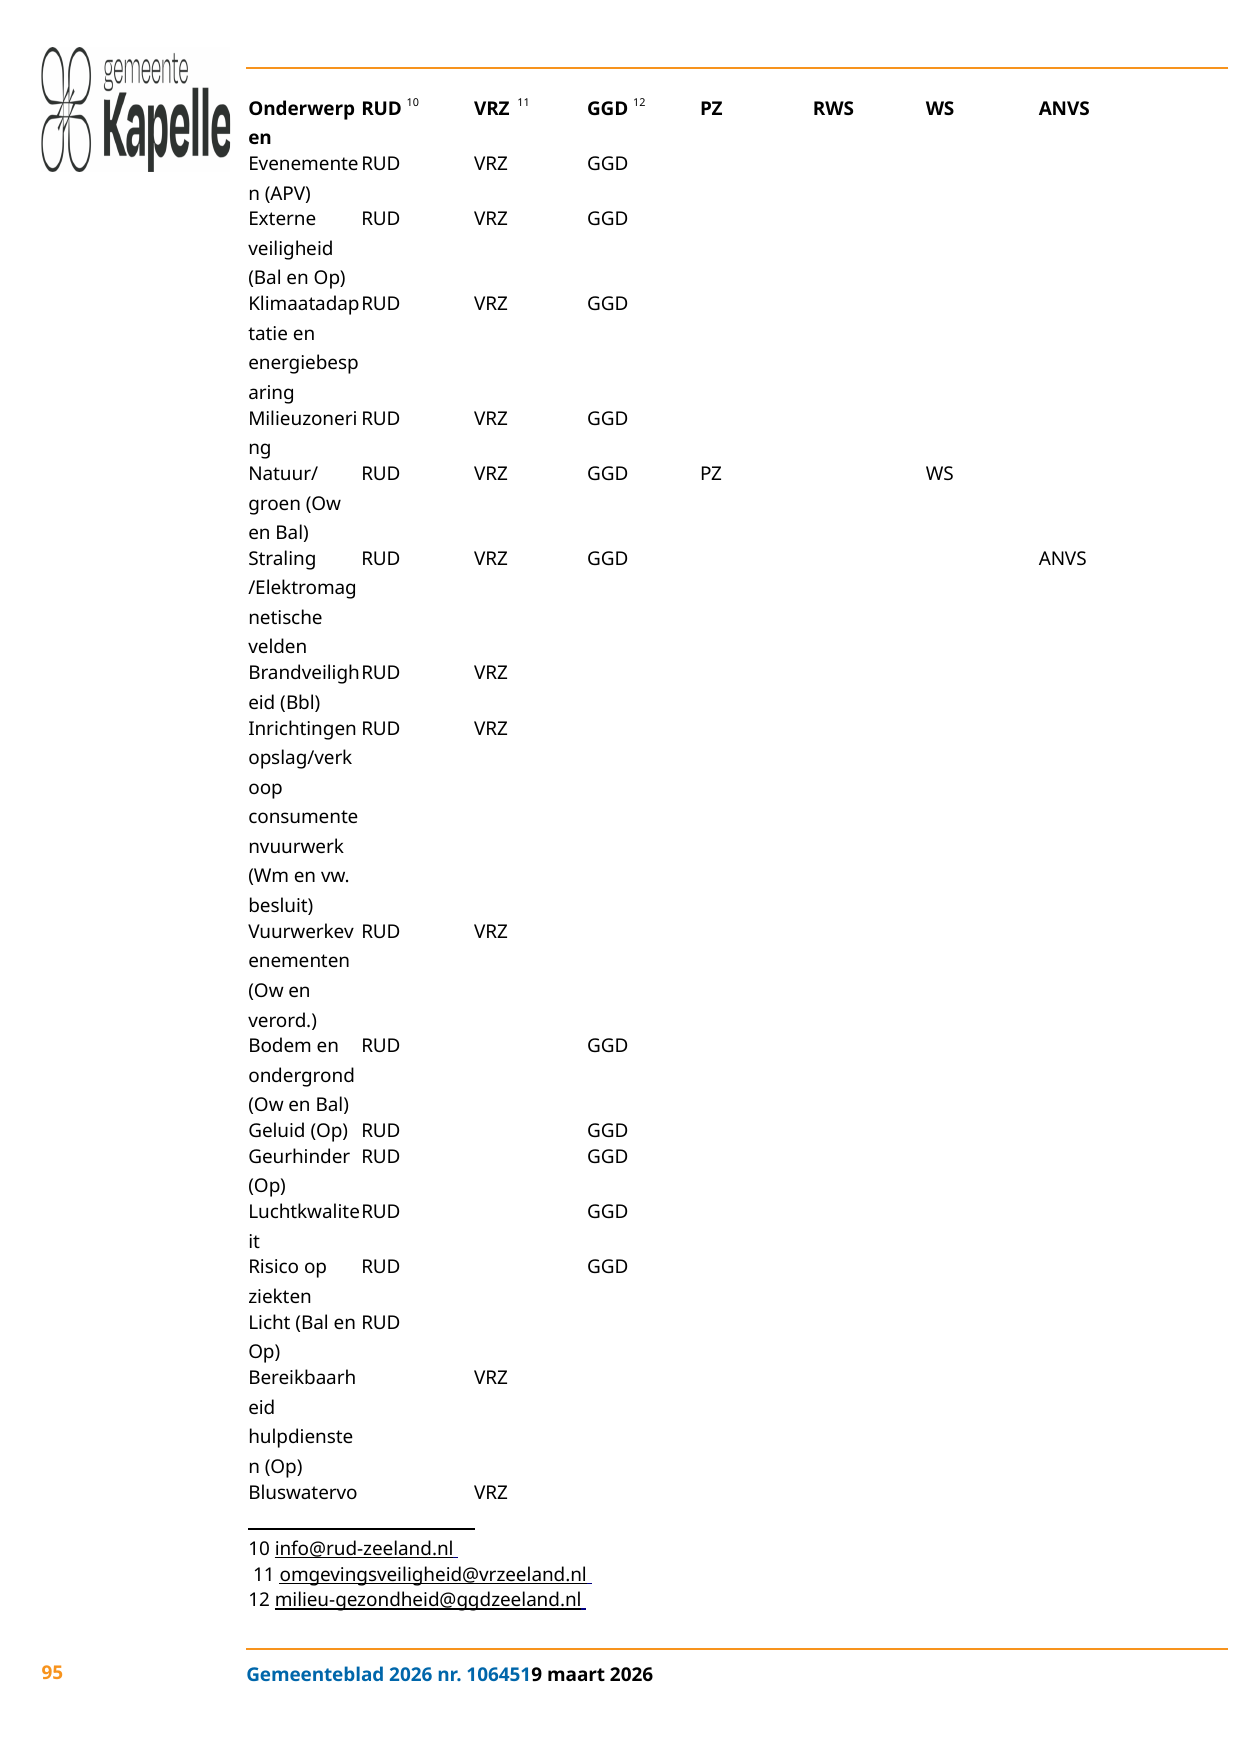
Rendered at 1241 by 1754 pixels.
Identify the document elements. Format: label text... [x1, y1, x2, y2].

table_cell VRZ [474, 1364, 587, 1479]
table_cell [926, 1199, 1038, 1254]
table_cell [700, 205, 813, 290]
table_cell [1039, 205, 1152, 290]
table_cell [926, 1479, 1038, 1504]
table_cell [926, 660, 1038, 715]
table_cell [813, 1118, 926, 1143]
table_cell VRZ [474, 290, 587, 405]
table_cell [700, 1254, 813, 1309]
table_cell RUD [361, 660, 474, 715]
table_cell [1039, 1309, 1152, 1364]
table_cell [700, 1118, 813, 1143]
table_cell [474, 1199, 587, 1254]
table_cell RUD [361, 715, 474, 918]
table_cell [813, 660, 926, 715]
table_cell [1039, 715, 1152, 918]
table_cell [926, 290, 1038, 405]
table_cell Risico op ziekten [248, 1254, 361, 1309]
table_cell GGD [587, 460, 700, 545]
table_header PZ [700, 95, 813, 150]
table_cell [700, 1199, 813, 1254]
table_cell Brandveiligheid (Bbl) [248, 660, 361, 715]
table_cell [926, 1118, 1038, 1143]
table_cell [813, 1143, 926, 1198]
table_cell [926, 545, 1038, 659]
table_cell RUD [361, 1033, 474, 1117]
table_cell VRZ [474, 715, 587, 918]
table_cell VRZ [474, 918, 587, 1032]
table_cell RUD [361, 460, 474, 545]
table_cell Milieuzonering [248, 405, 361, 460]
table_cell [813, 1309, 926, 1364]
table_cell [813, 1364, 926, 1479]
table_cell RUD [361, 1118, 474, 1143]
table_cell [1039, 660, 1152, 715]
table_cell [587, 1364, 700, 1479]
table_cell [700, 1033, 813, 1117]
table_cell [813, 1199, 926, 1254]
table_cell [587, 1479, 700, 1504]
table_cell GGD [587, 205, 700, 290]
table_cell GGD [587, 150, 700, 205]
table_cell [926, 1364, 1038, 1479]
table_cell [1039, 1364, 1152, 1479]
table_cell [474, 1143, 587, 1198]
table_cell Klimaatadaptatie en energiebesparing [248, 290, 361, 405]
table_cell [1039, 1118, 1152, 1143]
table_cell [926, 1309, 1038, 1364]
table_cell RUD [361, 405, 474, 460]
table_cell RUD [361, 150, 474, 205]
table_header RUD [361, 95, 474, 150]
table_cell [1039, 150, 1152, 205]
table_cell GGD [587, 545, 700, 659]
table_cell VRZ [474, 405, 587, 460]
table_header VRZ [474, 95, 587, 150]
table_cell GGD [587, 290, 700, 405]
table_cell [926, 1254, 1038, 1309]
table_cell [700, 150, 813, 205]
table_cell [700, 715, 813, 918]
table_cell RUD [361, 545, 474, 659]
table_cell VRZ [474, 545, 587, 659]
table_cell [587, 715, 700, 918]
table_cell [926, 918, 1038, 1032]
table_cell Geluid (Op) [248, 1118, 361, 1143]
table_cell [474, 1118, 587, 1143]
table_cell [361, 1364, 474, 1479]
table_cell [1039, 290, 1152, 405]
table_cell [700, 660, 813, 715]
table_cell [813, 290, 926, 405]
table_cell [1039, 1199, 1152, 1254]
table_cell [926, 205, 1038, 290]
table_cell [700, 1479, 813, 1504]
table_cell RUD [361, 205, 474, 290]
table_cell [926, 1033, 1038, 1117]
table_cell GGD [587, 1118, 700, 1143]
table_cell [1039, 1254, 1152, 1309]
table_cell Vuurwerkevenementen (Ow en verord.) [248, 918, 361, 1032]
picture [41, 47, 231, 172]
table_cell [700, 1364, 813, 1479]
table_cell [813, 150, 926, 205]
table_cell [1039, 405, 1152, 460]
table_cell GGD [587, 1143, 700, 1198]
table_header GGD [587, 95, 700, 150]
table_cell [587, 660, 700, 715]
table_cell [813, 405, 926, 460]
table_cell RUD [361, 1309, 474, 1364]
table_cell [361, 1479, 474, 1504]
table_header WS [926, 95, 1038, 150]
table_cell Bluswatervo [248, 1479, 361, 1504]
table_cell VRZ [474, 205, 587, 290]
table_cell [926, 150, 1038, 205]
table_cell Evenementen (APV) [248, 150, 361, 205]
table_cell [813, 715, 926, 918]
table_cell ANVS [1039, 545, 1152, 659]
table_cell RUD [361, 1254, 474, 1309]
table_cell [700, 918, 813, 1032]
table_cell PZ [700, 460, 813, 545]
table_cell GGD [587, 1254, 700, 1309]
table_cell [474, 1033, 587, 1117]
table_cell [700, 1309, 813, 1364]
table_cell Bereikbaarheid hulpdiensten (Op) [248, 1364, 361, 1479]
table_cell [1039, 1143, 1152, 1198]
table_cell [813, 1033, 926, 1117]
table_cell Luchtkwaliteit [248, 1199, 361, 1254]
table_cell [1039, 1479, 1152, 1504]
table_cell [813, 205, 926, 290]
table_cell GGD [587, 1033, 700, 1117]
table_header Onderwerpen [248, 95, 361, 150]
table_cell [926, 715, 1038, 918]
table_cell VRZ [474, 150, 587, 205]
table_cell Externe veiligheid (Bal en Op) [248, 205, 361, 290]
table_cell [700, 1143, 813, 1198]
table_cell Inrichtingen opslag/verkoop consumentenvuurwerk (Wm en vw. besluit) [248, 715, 361, 918]
table_header RWS [813, 95, 926, 150]
table_cell Straling /Elektromagnetische velden [248, 545, 361, 659]
table_cell [813, 1479, 926, 1504]
table_cell GGD [587, 405, 700, 460]
table_cell GGD [587, 1199, 700, 1254]
table_cell VRZ [474, 660, 587, 715]
table_cell RUD [361, 918, 474, 1032]
table_cell [587, 1309, 700, 1364]
table_cell RUD [361, 1199, 474, 1254]
table_cell RUD [361, 290, 474, 405]
table_cell Geurhinder (Op) [248, 1143, 361, 1198]
table_cell [1039, 460, 1152, 545]
table_cell [700, 405, 813, 460]
table_cell Bodem en ondergrond (Ow en Bal) [248, 1033, 361, 1117]
table_header ANVS [1039, 95, 1152, 150]
table_cell [700, 545, 813, 659]
table_cell [813, 460, 926, 545]
table_cell WS [926, 460, 1038, 545]
table_cell [474, 1254, 587, 1309]
table_cell [813, 1254, 926, 1309]
table_cell [700, 290, 813, 405]
table_cell [813, 918, 926, 1032]
table_cell [926, 1143, 1038, 1198]
table_cell [1039, 1033, 1152, 1117]
table_cell VRZ [474, 1479, 587, 1504]
table_cell [474, 1309, 587, 1364]
table_cell RUD [361, 1143, 474, 1198]
table_cell Licht (Bal en Op) [248, 1309, 361, 1364]
table_cell VRZ [474, 460, 587, 545]
table_cell [926, 405, 1038, 460]
table_cell [587, 918, 700, 1032]
table_cell Natuur/ groen (Ow en Bal) [248, 460, 361, 545]
table_cell [813, 545, 926, 659]
table_cell [1039, 918, 1152, 1032]
